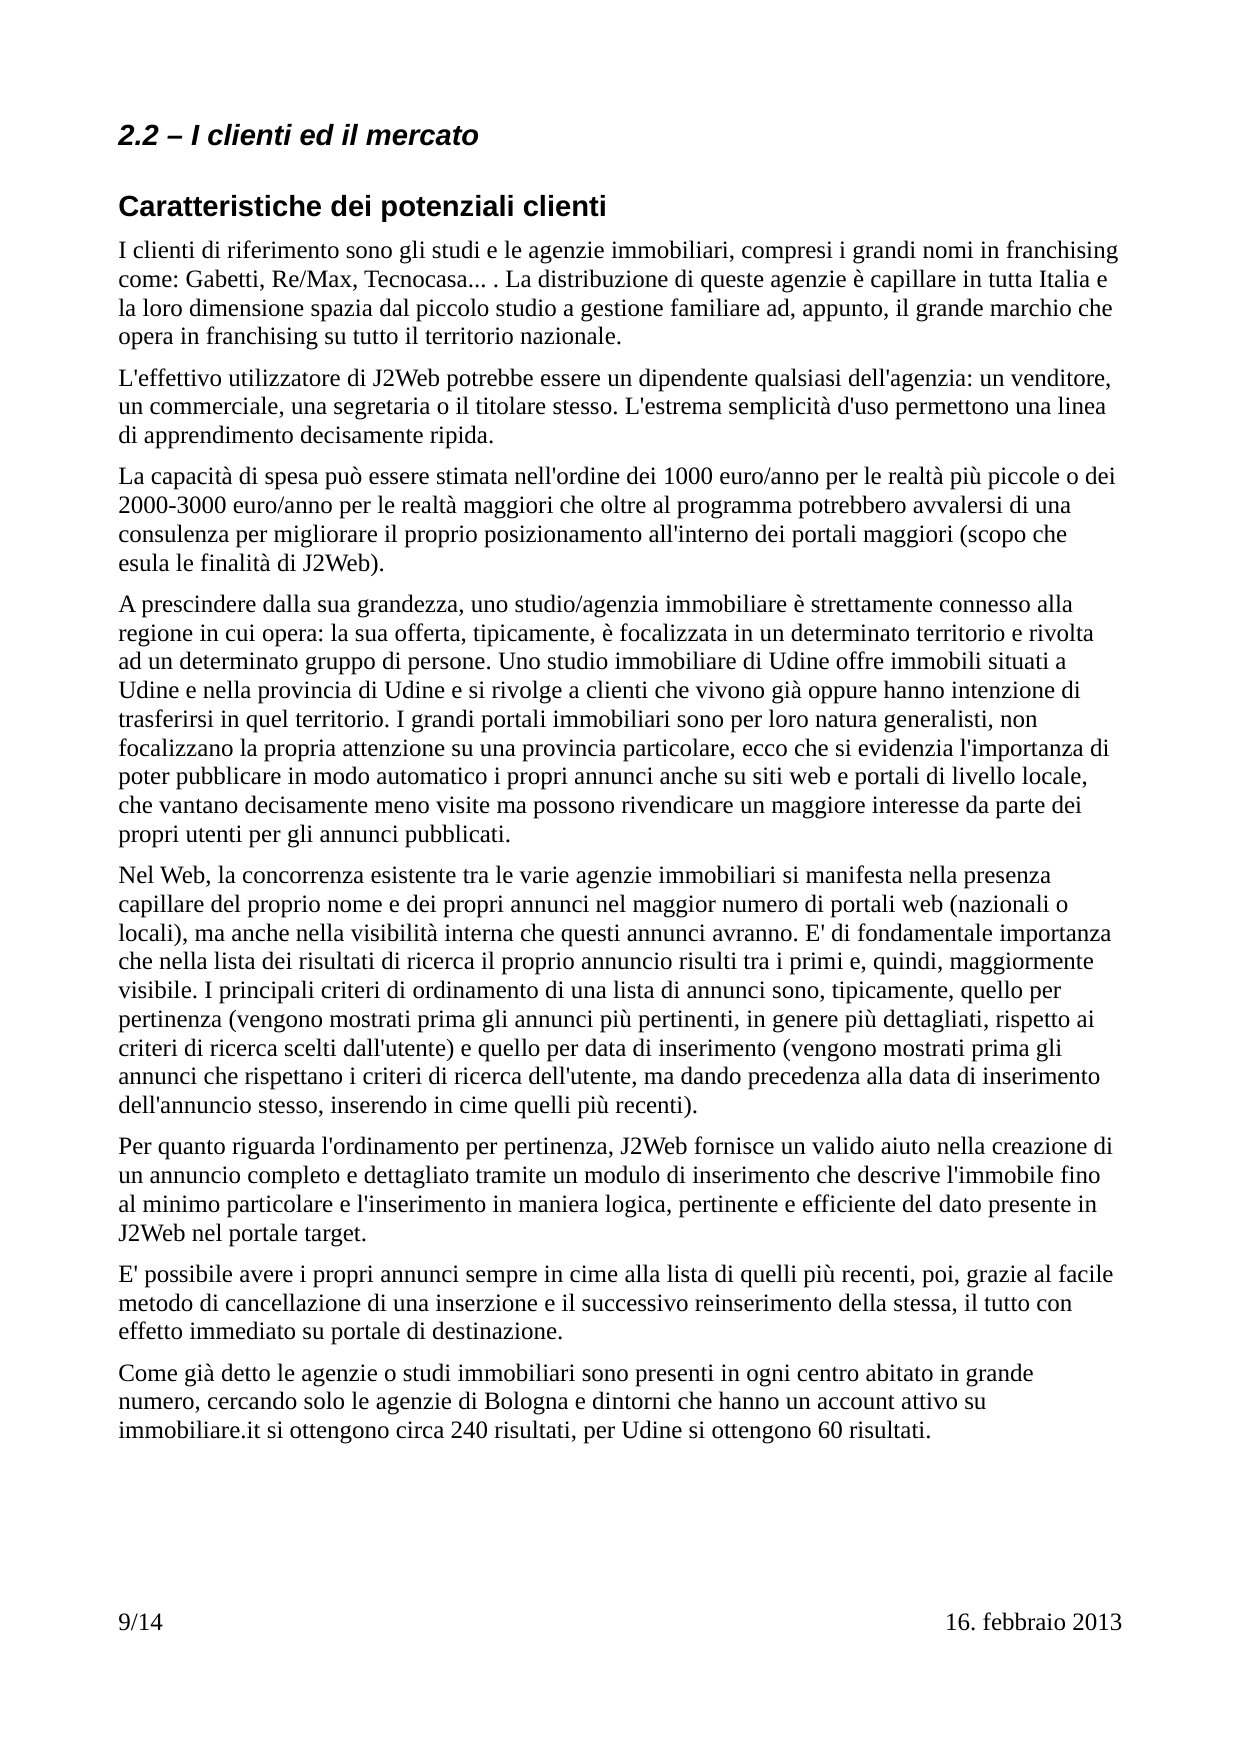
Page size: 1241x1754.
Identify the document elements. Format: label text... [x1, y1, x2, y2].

text E' possibile avere i propri annunci sempre in cime alla lista di quelli più recenti, poi, grazie al facile metodo di cancellazione di una inserzione e il successivo reinserimento della stessa, il tutto con effetto immediato su portale di destinazione. [118, 1259, 1122, 1345]
text L'effettivo utilizzatore di J2Web potrebbe essere un dipendente qualsiasi dell'agenzia: un venditore, un commerciale, una segretaria o il titolare stesso. L'estrema semplicità d'uso permettono una linea di apprendimento decisamente ripida. [118, 363, 1122, 449]
text Come già detto le agenzie o studi immobiliari sono presenti in ogni centro abitato in grande numero, cercando solo le agenzie di Bologna e dintorni che hanno un account attivo su immobiliare.it si ottengono circa 240 risultati, per Udine si ottengono 60 risultati. [118, 1358, 1122, 1444]
text La capacità di spesa può essere stimata nell'ordine dei 1000 euro/anno per le realtà più piccole o dei 2000-3000 euro/anno per le realtà maggiori che oltre al programma potrebbero avvalersi di una consulenza per migliorare il proprio posizionamento all'interno dei portali maggiori (scopo che esula le finalità di J2Web). [118, 461, 1122, 576]
text I clienti di riferimento sono gli studi e le agenzie immobiliari, compresi i grandi nomi in franchising come: Gabetti, Re/Max, Tecnocasa... . La distribuzione di queste agenzie è capillare in tutta Italia e la loro dimensione spazia dal piccolo studio a gestione familiare ad, appunto, il grande marchio che opera in franchising su tutto il territorio nazionale. [118, 235, 1122, 350]
subtitle Caratteristiche dei potenziali clienti [118, 189, 1122, 223]
text Nel Web, la concorrenza esistente tra le varie agenzie immobiliari si manifesta nella presenza capillare del proprio nome e dei propri annunci nel maggior numero di portali web (nazionali o locali), ma anche nella visibilità interna che questi annunci avranno. E' di fondamentale importanza che nella lista dei risultati di ricerca il proprio annuncio risulti tra i primi e, quindi, maggiormente visibile. I principali criteri di ordinamento di una lista di annunci sono, tipicamente, quello per pertinenza (vengono mostrati prima gli annunci più pertinenti, in genere più dettagliati, rispetto ai criteri di ricerca scelti dall'utente) e quello per data di inserimento (vengono mostrati prima gli annunci che rispettano i criteri di ricerca dell'utente, ma dando precedenza alla data di inserimento dell'annuncio stesso, inserendo in cime quelli più recenti). [118, 860, 1122, 1119]
text Per quanto riguarda l'ordinamento per pertinenza, J2Web fornisce un valido aiuto nella creazione di un annuncio completo e dettagliato tramite un modulo di inserimento che descrive l'immobile fino al minimo particolare e l'inserimento in maniera logica, pertinente e efficiente del dato presente in J2Web nel portale target. [118, 1131, 1122, 1246]
text A prescindere dalla sua grandezza, uno studio/agenzia immobiliare è strettamente connesso alla regione in cui opera: la sua offerta, tipicamente, è focalizzata in un determinato territorio e rivolta ad un determinato gruppo di persone. Uno studio immobiliare di Udine offre immobili situati a Udine e nella provincia di Udine e si rivolge a clienti che vivono già oppure hanno intenzione di trasferirsi in quel territorio. I grandi portali immobiliari sono per loro natura generalisti, non focalizzano la propria attenzione su una provincia particolare, ecco che si evidenzia l'importanza di poter pubblicare in modo automatico i propri annunci anche su siti web e portali di livello locale, che vantano decisamente meno visite ma possono rivendicare un maggiore interesse da parte dei propri utenti per gli annunci pubblicati. [118, 589, 1122, 848]
subtitle 2.2 – I clienti ed il mercato [118, 118, 1122, 152]
